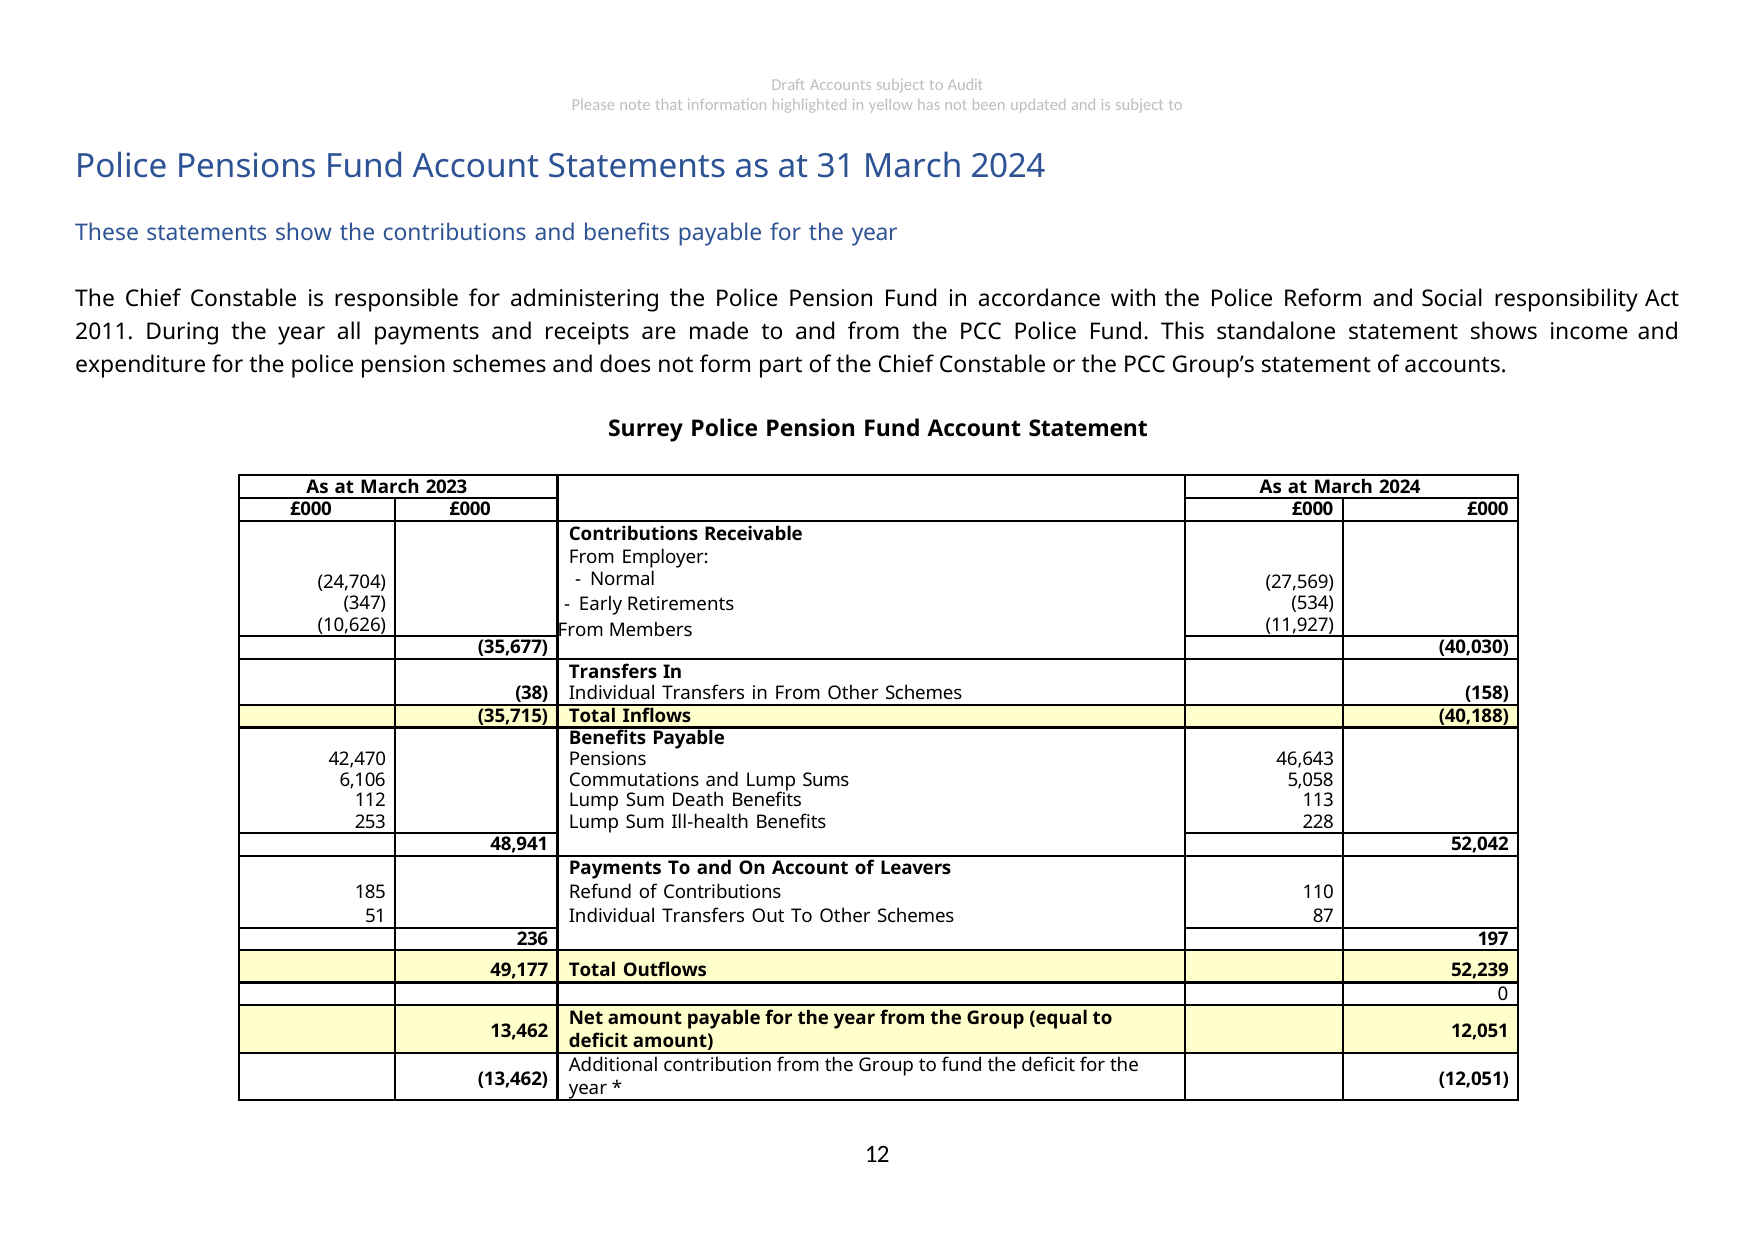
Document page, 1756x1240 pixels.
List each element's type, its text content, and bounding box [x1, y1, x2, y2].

table_cell Payments To and On Account of Leavers [559, 857, 1184, 878]
table_cell [240, 984, 394, 1004]
table_cell [240, 1006, 394, 1052]
table_cell [1344, 522, 1517, 635]
table_cell 87 [1186, 903, 1342, 927]
table_cell [396, 984, 556, 1004]
table_cell 13,462 [396, 1006, 556, 1052]
table_cell (11,927) [1186, 614, 1342, 635]
table_cell [1186, 660, 1342, 703]
table_cell [240, 706, 394, 726]
table_cell Total Inflows [559, 706, 1184, 726]
table_cell (40,188) [1344, 706, 1517, 726]
table_cell Pensions [559, 748, 1184, 769]
table_cell Contributions Receivable From Employer: Normal Early Retirements From Members [559, 522, 1184, 658]
table_cell 48,941 [396, 834, 556, 855]
table_cell [396, 729, 556, 832]
table_cell £000 [396, 499, 556, 520]
table_cell [559, 832, 1184, 855]
table_cell Benefits Payable [559, 729, 1184, 748]
text These statements show the contributions and benefits payable for the year [75, 216, 1695, 247]
subtitle Police Pensions Fund Account Statements as at 31 March 2024 [75, 142, 1695, 188]
table_cell [1186, 1006, 1342, 1052]
table_cell 197 [1344, 929, 1517, 949]
table_cell [1344, 729, 1517, 832]
table_cell 112 [240, 790, 394, 810]
text The Chief Constable is responsible for administering the Police Pension Fund in accordance with the Police Reform and Social responsibility Act 2011. During the year all payments and receipts are made to and from the PCC Police Fund. This standalone statement shows income and expenditure for the police pension schemes and does not form part of the Chief Constable or the PCC Group’s statement of accounts. [75, 282, 1681, 379]
table_cell [1186, 637, 1342, 658]
table_cell [240, 729, 394, 748]
table_cell (13,462) [396, 1054, 556, 1099]
table_cell [559, 984, 1184, 1004]
table_cell (35,715) [396, 706, 556, 726]
table_cell [1344, 857, 1517, 927]
table_cell 46,643 [1186, 748, 1342, 769]
table_cell 49,177 [396, 951, 556, 981]
table_cell 12,051 [1344, 1006, 1517, 1052]
table_cell Additional contribution from the Group to fund the deficit for the year * [559, 1054, 1184, 1099]
table_cell [1186, 984, 1342, 1004]
table_cell 110 [1186, 879, 1342, 903]
table_cell (35,677) [396, 637, 556, 658]
table_cell [1186, 857, 1342, 878]
table_cell 42,470 [240, 748, 394, 769]
table_cell [559, 927, 1184, 949]
table_cell [396, 522, 556, 635]
table_cell (12,051) [1344, 1054, 1517, 1099]
table_cell [396, 857, 556, 927]
table_cell Refund of Contributions [559, 879, 1184, 903]
table_cell Individual Transfers Out To Other Schemes [559, 903, 1184, 927]
table_cell £000 [240, 499, 394, 520]
table_cell (24,704) [240, 522, 394, 593]
table_cell 228 [1186, 810, 1342, 832]
table_cell Transfers In Individual Transfers in From Other Schemes [559, 660, 1184, 703]
table_cell [240, 834, 394, 855]
table_cell (38) [396, 660, 556, 703]
table_cell (158) [1344, 660, 1517, 703]
table_cell [1186, 706, 1342, 726]
table_cell [1186, 1054, 1342, 1099]
table_cell (347) [240, 593, 394, 613]
table_cell [1186, 951, 1342, 981]
table_header As at March 2023 [240, 476, 556, 497]
table_cell 113 [1186, 790, 1342, 810]
table_cell Net amount payable for the year from the Group (equal to deficit amount) [559, 1006, 1184, 1052]
table_cell Lump Sum Ill-health Benefits [559, 810, 1184, 832]
table_cell [240, 1054, 394, 1099]
table_cell [240, 660, 394, 703]
table_cell [1186, 729, 1342, 748]
table_cell (40,030) [1344, 637, 1517, 658]
table_cell [240, 951, 394, 981]
table_cell 52,042 [1344, 834, 1517, 855]
table_cell (534) [1186, 593, 1342, 613]
table_cell 253 [240, 810, 394, 832]
table_cell Lump Sum Death Benefits [559, 790, 1184, 810]
table_cell Commutations and Lump Sums [559, 769, 1184, 790]
table_cell 185 [240, 879, 394, 903]
table_header [559, 476, 1184, 520]
table_cell 0 [1344, 984, 1517, 1004]
table_cell [1186, 834, 1342, 855]
subtitle Surrey Police Pension Fund Account Statement [62, 412, 1693, 443]
table_cell [240, 929, 394, 949]
table_cell £000 [1344, 499, 1517, 520]
table_cell 5,058 [1186, 769, 1342, 790]
table_cell 6,106 [240, 769, 394, 790]
table_cell 52,239 [1344, 951, 1517, 981]
table_header As at March 2024 [1186, 476, 1517, 497]
table_cell [240, 857, 394, 878]
table_cell [1186, 929, 1342, 949]
table_cell 51 [240, 903, 394, 927]
table_cell [240, 637, 394, 658]
table_cell (27,569) [1186, 522, 1342, 593]
table_cell £000 [1186, 499, 1342, 520]
table_cell 236 [396, 929, 556, 949]
table_cell (10,626) [240, 614, 394, 635]
table_cell Total Outflows [559, 951, 1184, 981]
